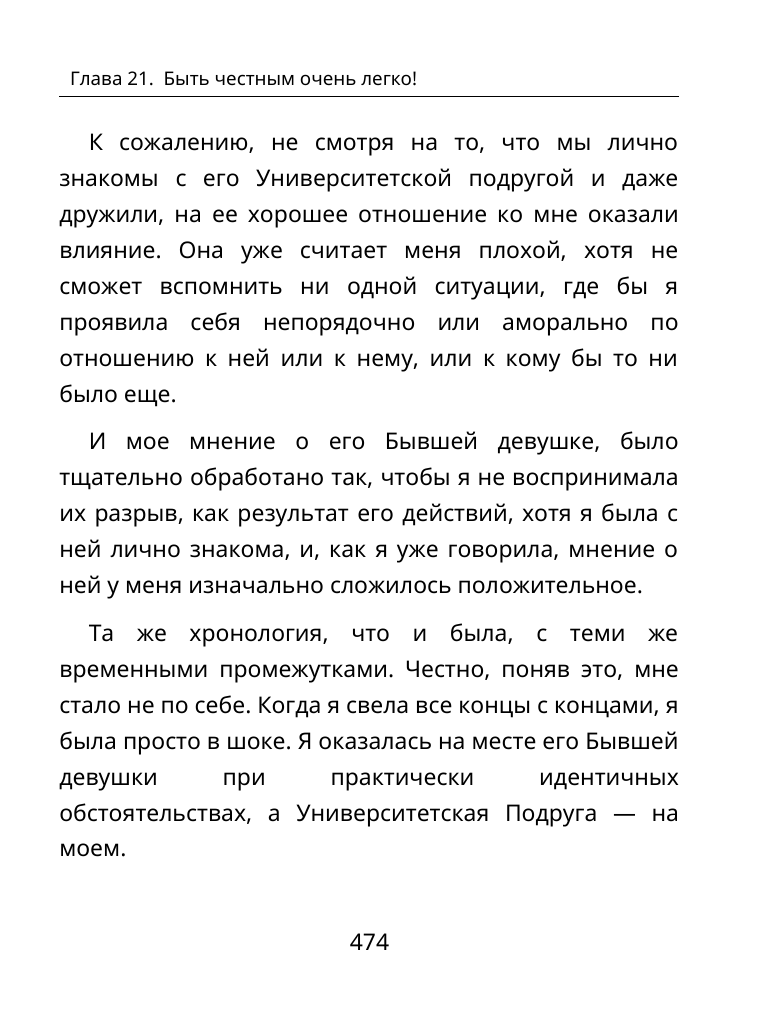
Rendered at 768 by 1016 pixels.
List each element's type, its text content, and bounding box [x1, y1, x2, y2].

text Та же хронология, что и была, с теми же временными промежутками. Честно, поняв это, мне стало не по себе. Когда я свела все концы с концами, я была просто в шоке. Я оказалась на месте его Бывшей девушки при практически идентичных обстоятельствах, а Университетская Подруга — на моем. [59, 617, 679, 864]
text И мое мнение о его Бывшей девушке, было тщательно обработано так, чтобы я не воспринимала их разрыв, как результат его действий, хотя я была с ней лично знакома, и, как я уже говорила, мнение о ней у меня изначально сложилось положительное. [59, 425, 679, 600]
text К сожалению, не смотря на то, что мы лично знакомы с его Университетской подругой и даже дружили, на ее хорошее отношение ко мне оказали влияние. Она уже считает меня плохой, хотя не сможет вспомнить ни одной ситуации, где бы я проявила себя непорядочно или аморально по отношению к ней или к нему, или к кому бы то ни было еще. [59, 126, 679, 409]
